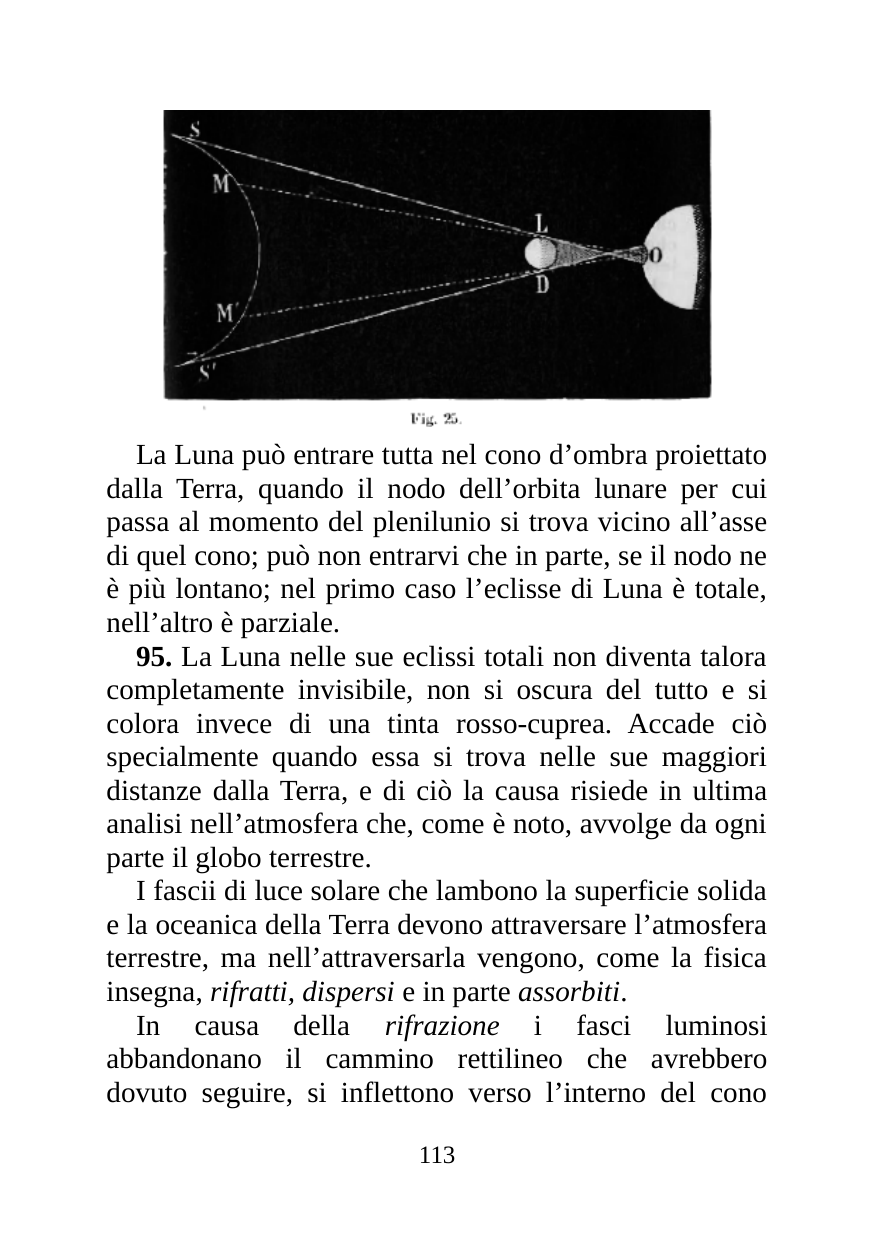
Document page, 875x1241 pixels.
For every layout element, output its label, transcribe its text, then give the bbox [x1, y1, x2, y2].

text I fascii di luce solare che lambono la superficie solida e la oceanica della Terra devono attraversare l’atmosfera terrestre, ma nell’attraversarla vengono, come la fisica insegna, rifratti, dispersi e in parte assorbiti. [106, 873, 768, 1008]
text In causa della rifrazione i fasci luminosi abbandonano il cammino rettilineo che avrebbero dovuto seguire, si inflettono verso l’interno del cono [106, 1008, 768, 1108]
picture [161, 110, 713, 434]
text La Luna può entrare tutta nel cono d’ombra proiettato dalla Terra, quando il nodo dell’orbita lunare per cui passa al momento del plenilunio si trova vicino all’asse di quel cono; può non entrarvi che in parte, se il nodo ne è più lontano; nel primo caso l’eclisse di Luna è totale, nell’altro è parziale. [106, 434, 768, 639]
text 95. La Luna nelle sue eclissi totali non diventa talora completamente invisibile, non si oscura del tutto e si colora invece di una tinta rosso-cuprea. Accade ciò specialmente quando essa si trova nelle sue maggiori distanze dalla Terra, e di ciò la causa risiede in ultima analisi nell’atmosfera che, come è noto, avvolge da ogni parte il globo terrestre. [106, 639, 768, 873]
